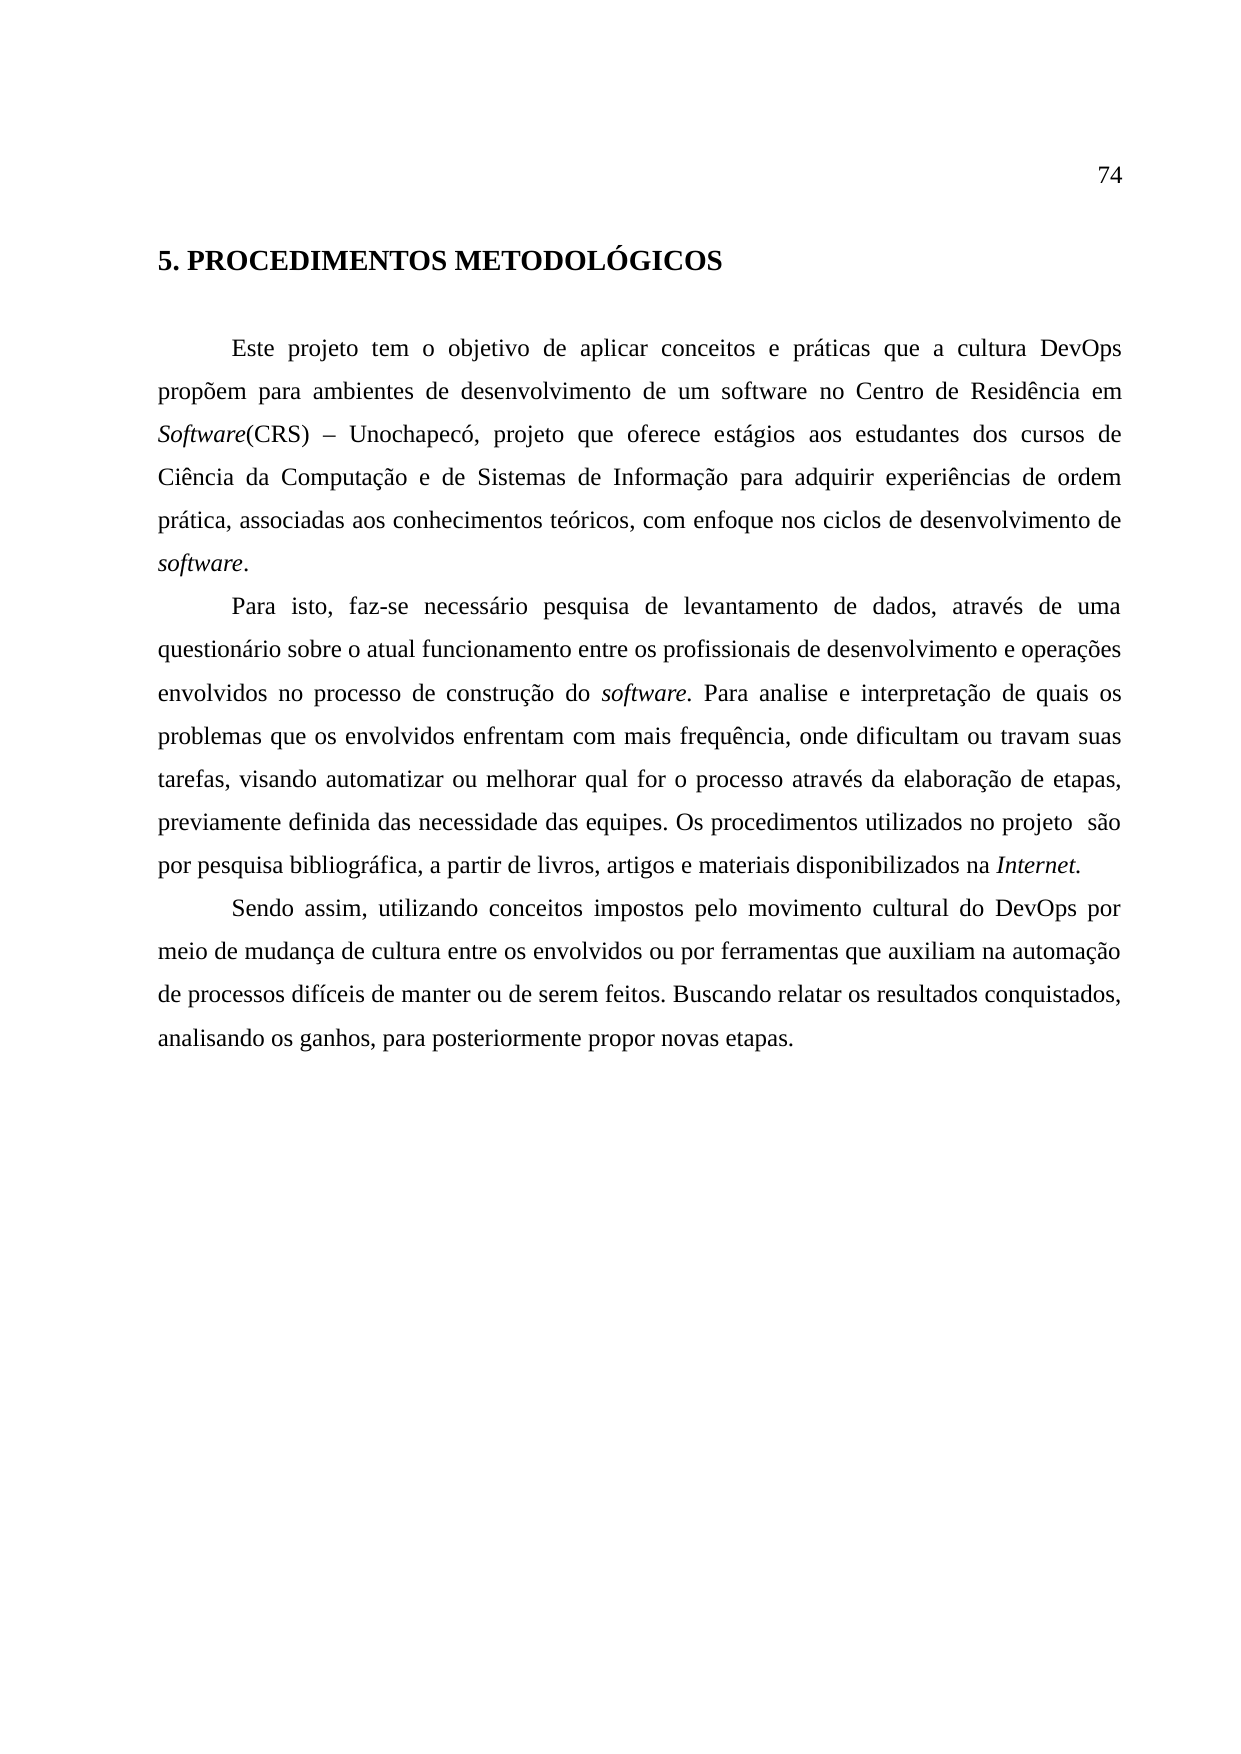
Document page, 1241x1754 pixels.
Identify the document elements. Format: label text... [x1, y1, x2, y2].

text Sendo assim, utilizando conceitos impostos pelo movimento cultural do DevOps por meio de mudança de cultura entre os envolvidos ou por ferramentas que auxiliam na automação de processos difíceis de manter ou de serem feitos. Buscando relatar os resultados conquistados, analisando os ganhos, para posteriormente propor novas etapas. [158, 893, 1122, 1051]
text Para isto, faz-se necessário pesquisa de levantamento de dados, através de uma questionário sobre o atual funcionamento entre os profissionais de desenvolvimento e operações envolvidos no processo de construção do software. Para analise e interpretação de quais os problemas que os envolvidos enfrentam com mais frequência, onde dificultam ou travam suas tarefas, visando automatizar ou melhorar qual for o processo através da elaboração de etapas, previamente definida das necessidade das equipes. Os procedimentos utilizados no projeto são por pesquisa bibliográfica, a partir de livros, artigos e materiais disponibilizados na Internet. [158, 591, 1122, 879]
subtitle 5. PROCEDIMENTOS METODOLÓGICOS [158, 243, 1122, 277]
text Este projeto tem o objetivo de aplicar conceitos e práticas que a cultura DevOps propõem para ambientes de desenvolvimento de um software no Centro de Residência em Software(CRS) – Unochapecó, projeto que oferece estágios aos estudantes dos cursos de Ciência da Computação e de Sistemas de Informação para adquirir experiências de ordem prática, associadas aos conhecimentos teóricos, com enfoque nos ciclos de desenvolvimento de software. [158, 333, 1122, 577]
